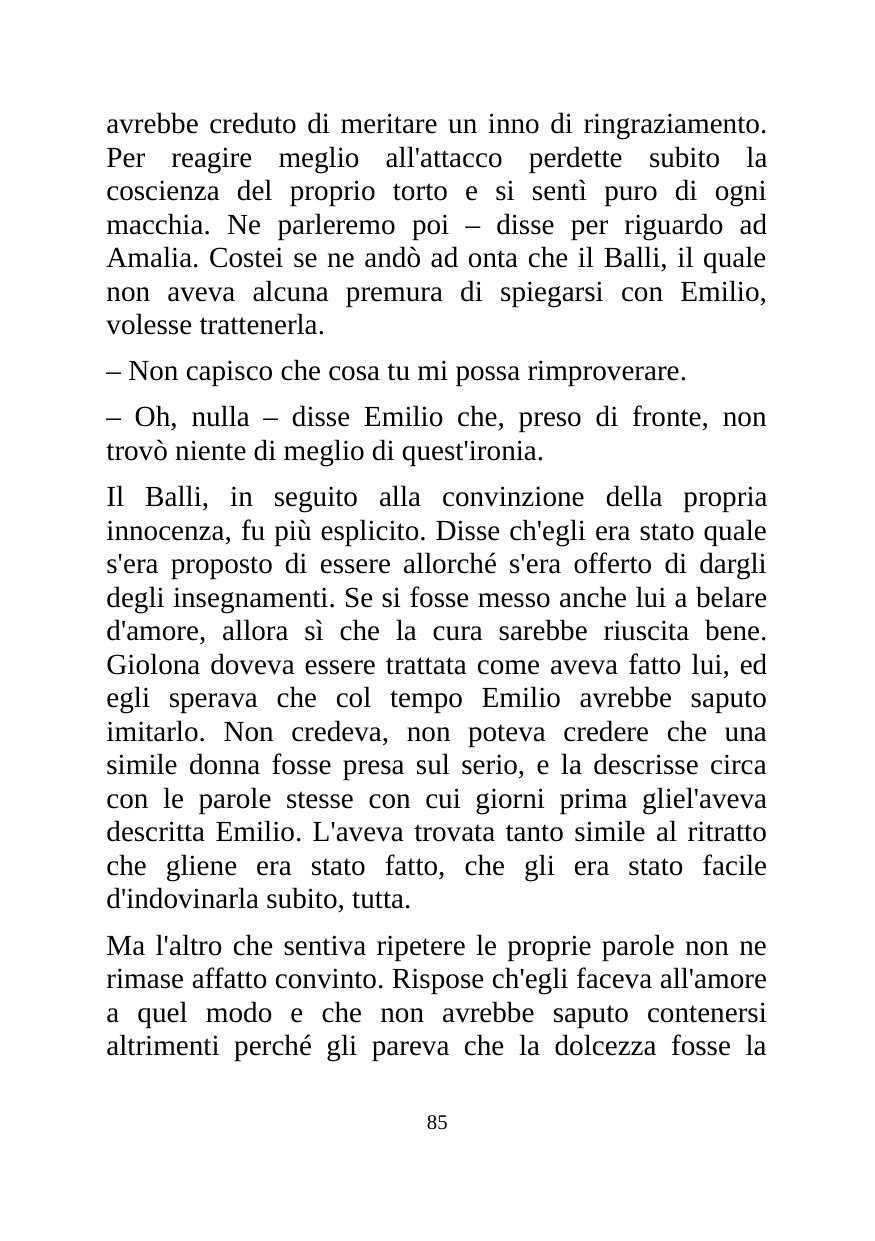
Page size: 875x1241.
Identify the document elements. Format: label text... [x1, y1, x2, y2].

text Ma l'altro che sentiva ripetere le proprie parole non ne rimase affatto convinto. Rispose ch'egli faceva all'amore a quel modo e che non avrebbe saputo contenersi altrimenti perché gli pareva che la dolcezza fosse la [106, 928, 768, 1062]
text – Non capisco che cosa tu mi possa rimproverare. [106, 353, 768, 387]
text – Oh, nulla – disse Emilio che, preso di fronte, non trovò niente di meglio di quest'ironia. [106, 399, 768, 467]
text Il Balli, in seguito alla convinzione della propria innocenza, fu più esplicito. Disse ch'egli era stato quale s'era proposto di essere allorché s'era offerto di dargli degli insegnamenti. Se si fosse messo anche lui a belare d'amore, allora sì che la cura sarebbe riuscita bene. Giolona doveva essere trattata come aveva fatto lui, ed egli sperava che col tempo Emilio avrebbe saputo imitarlo. Non credeva, non poteva credere che una simile donna fosse presa sul serio, e la descrisse circa con le parole stesse con cui giorni prima gliel'aveva descritta Emilio. L'aveva trovata tanto simile al ritratto che gliene era stato fatto, che gli era stato facile d'indovinarla subito, tutta. [106, 479, 768, 915]
text avrebbe creduto di meritare un inno di ringraziamento. Per reagire meglio all'attacco perdette subito la coscienza del proprio torto e si sentì puro di ogni macchia. Ne parleremo poi – disse per riguardo ad Amalia. Costei se ne andò ad onta che il Balli, il quale non aveva alcuna premura di spiegarsi con Emilio, volesse trattenerla. [106, 106, 768, 341]
